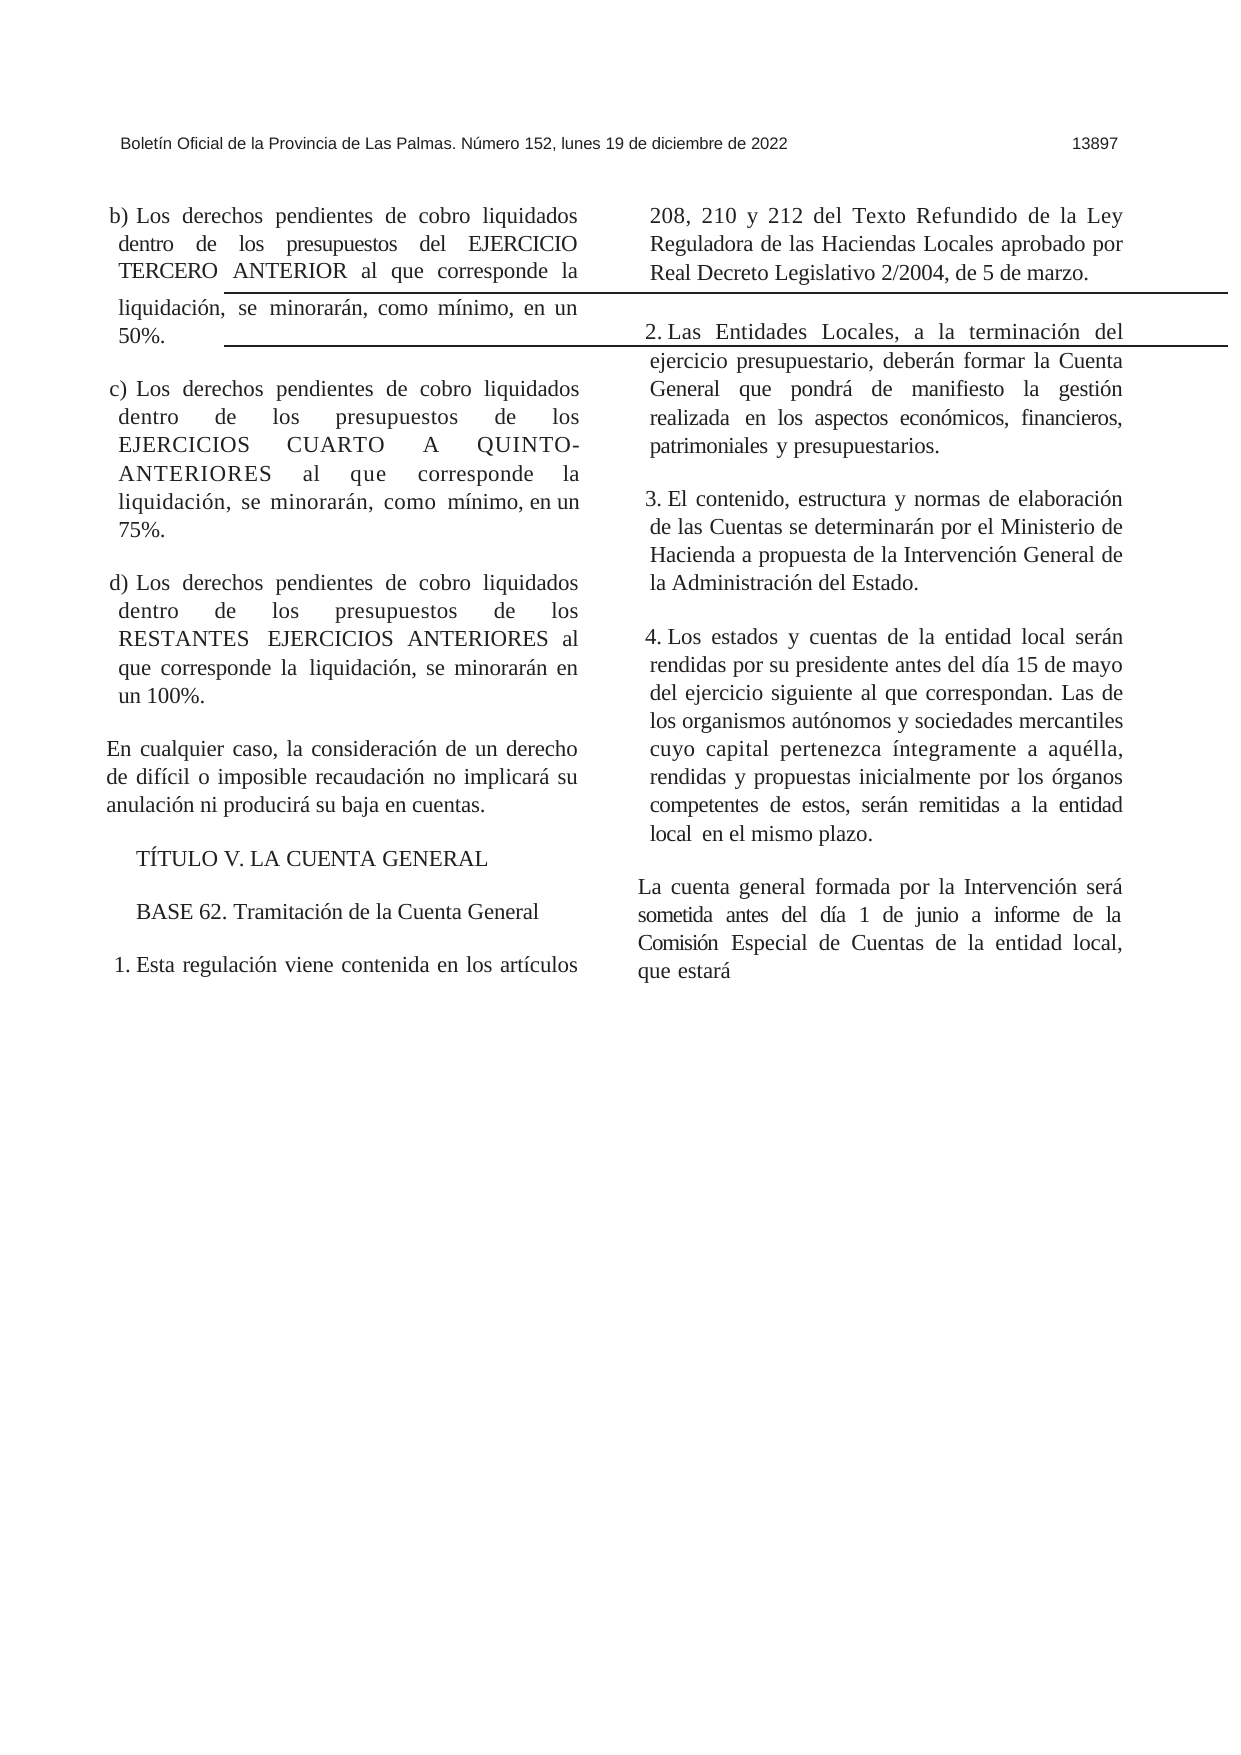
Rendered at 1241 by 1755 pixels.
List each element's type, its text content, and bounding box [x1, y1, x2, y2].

list Esta regulación viene contenida en los artículos [106, 951, 578, 978]
list Las Entidades Locales, a la terminación del [638, 318, 1123, 345]
text TÍTULO V. LA CUENTA GENERAL [136, 844, 592, 871]
list Los estados y cuentas de la entidad local serán rendidas por su presidente antes del día 15 de mayo del ejercicio siguiente al que correspondan. Las de los organismos autónomos y sociedades mercantiles cuyo capital pertenezca íntegramente a aquélla, rendidas y propuestas inicialmente por los órganos competentes de estos, serán remitidas a la entidad local en el mismo plazo. [638, 623, 1123, 846]
list El contenido, estructura y normas de elaboración de las Cuentas se determinarán por el Ministerio de Hacienda a propuesta de la Intervención General de la Administración del Estado. [638, 485, 1123, 596]
list ejercicio presupuestario, deberán formar la Cuenta General que pondrá de manifiesto la gestión realizada en los aspectos económicos, financieros, patrimoniales y presupuestarios. [638, 347, 1123, 458]
list Los derechos pendientes de cobro liquidados dentro de los presupuestos del EJERCICIO TERCERO ANTERIOR al que corresponde la liquidación, se minorarán, como mínimo, en un 50%. [106, 202, 578, 348]
list Los derechos pendientes de cobro liquidados dentro de los presupuestos de los EJERCICIOS CUARTO A QUINTO-ANTERIORES al que corresponde la liquidación, se minorarán, como mínimo, en un 75%. [106, 375, 579, 542]
text La cuenta general formada por la Intervención será sometida antes del día 1 de junio a informe de la Comisión Especial de Cuentas de la entidad local, que estará [638, 873, 1123, 984]
list 208, 210 y 212 del Texto Refundido de la Ley Reguladora de las Haciendas Locales aprobado por Real Decreto Legislativo 2/2004, de 5 de marzo. [638, 202, 1123, 285]
list Los derechos pendientes de cobro liquidados dentro de los presupuestos de los RESTANTES EJERCICIOS ANTERIORES al que corresponde la liquidación, se minorarán en un 100%. [106, 569, 578, 708]
text En cualquier caso, la consideración de un derecho de difícil o imposible recaudación no implicará su anulación ni producirá su baja en cuentas. [106, 735, 578, 818]
text BASE 62. Tramitación de la Cuenta General [136, 898, 592, 924]
